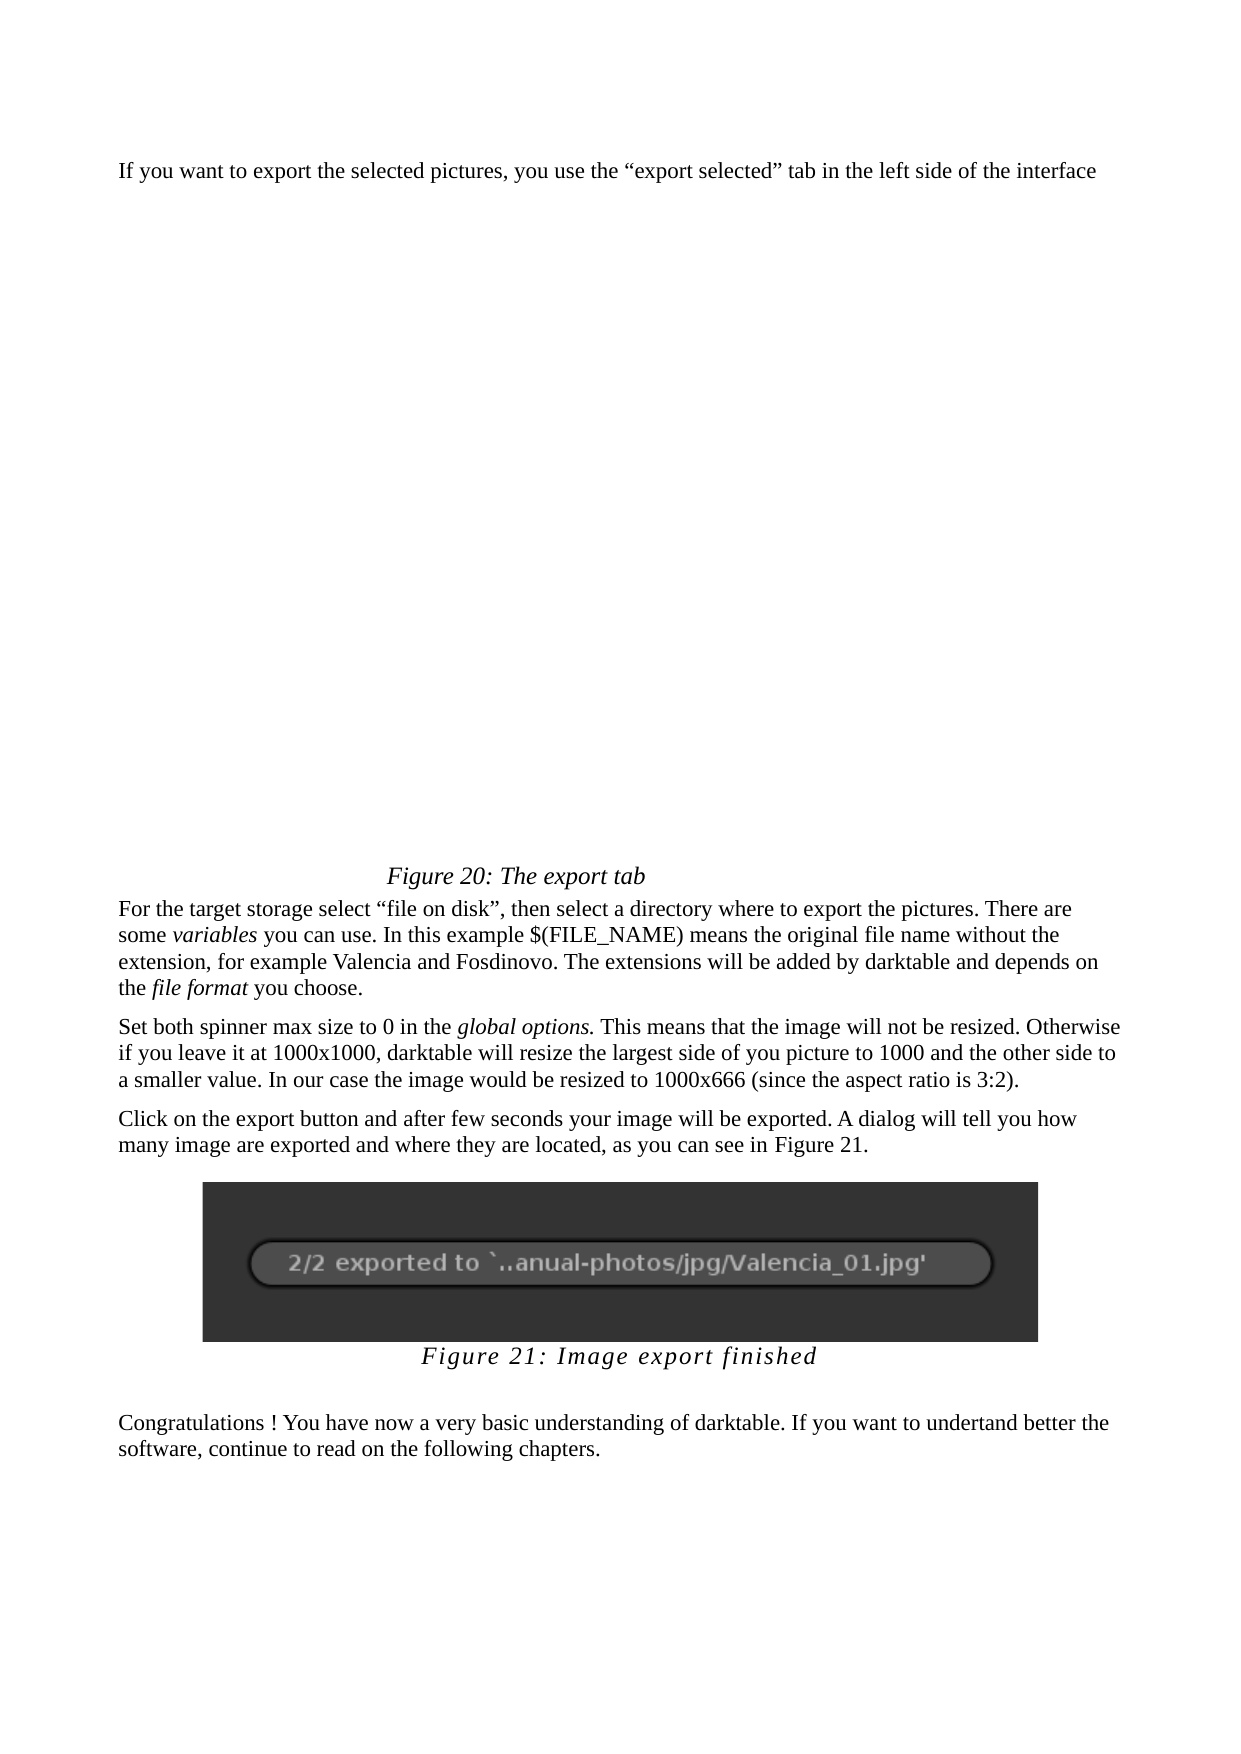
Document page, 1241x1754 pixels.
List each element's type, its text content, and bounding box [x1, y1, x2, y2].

text Set both spinner max size to 0 in the global options. This means that the image will not be resized. Otherwise if you leave it at 1000x1000, darktable will resize the largest side of you picture to 1000 and the other side to a smaller value. In our case the image would be resized to 1000x666 (since the aspect ratio is 3:2). [118, 1013, 1122, 1092]
text For the target storage select “file on disk”, then select a directory where to export the pictures. There are some variables you can use. In this example $(FILE_NAME) means the original file name without the extension, for example Valencia and Fosdinovo. The extensions will be added by darktable and depends on the file format you choose. [118, 895, 1122, 1001]
text Figure 20: The export tab [387, 208, 854, 890]
text Congratulations ! You have now a very basic understanding of darktable. If you want to undertand better the software, continue to read on the following chapters. [118, 1409, 1122, 1462]
picture [202, 1182, 1039, 1342]
text Click on the export button and after few seconds your image will be exported. A dialog will tell you how many image are exported and where they are located, as you can see in Figure 21. [118, 1105, 1122, 1157]
text Figure 21: Image export finished [202, 1342, 1038, 1370]
text If you want to export the selected pictures, you use the “export selected” tab in the left side of the interface [118, 157, 1122, 183]
